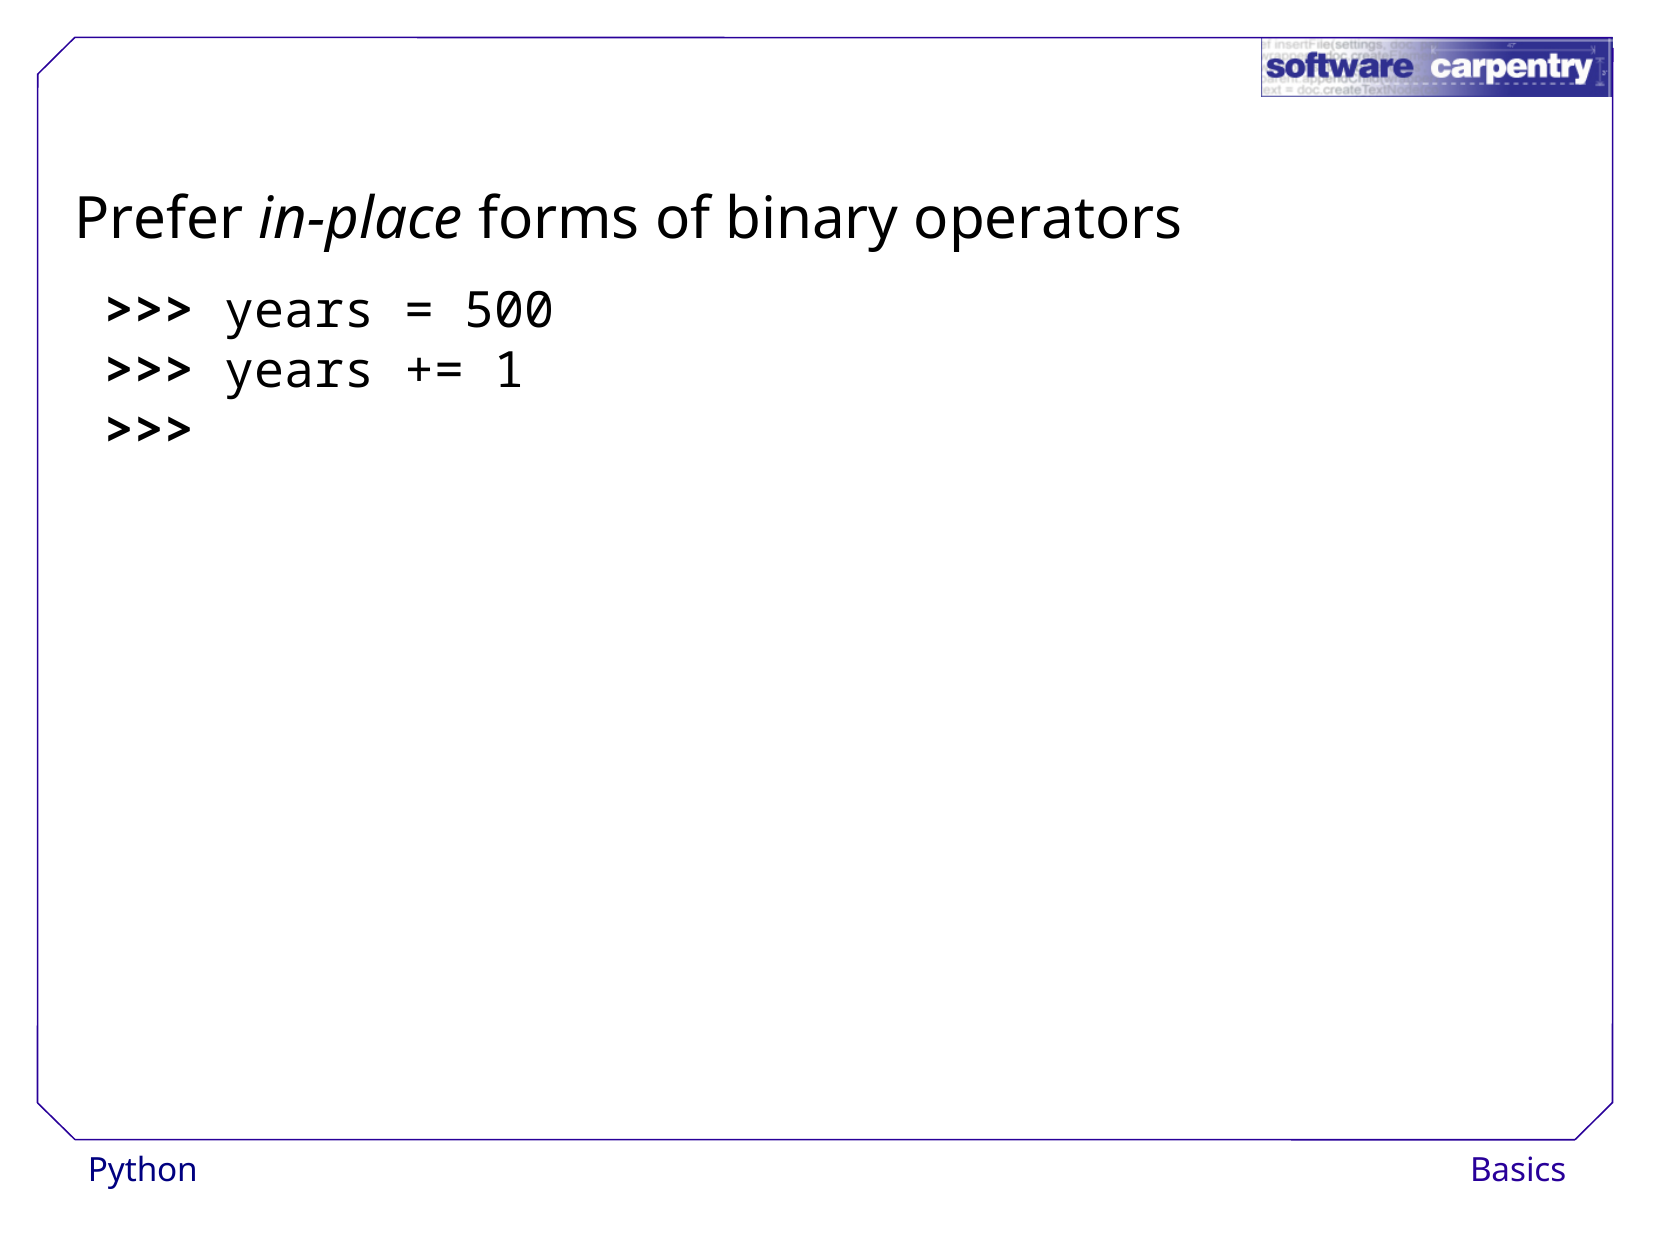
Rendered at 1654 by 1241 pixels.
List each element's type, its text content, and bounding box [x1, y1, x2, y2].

text_box >>> years = 500 >>> years += 1 >>> [89, 270, 1517, 866]
picture [1261, 39, 1613, 97]
text_box Prefer in-place forms of binary operators [59, 138, 1348, 259]
